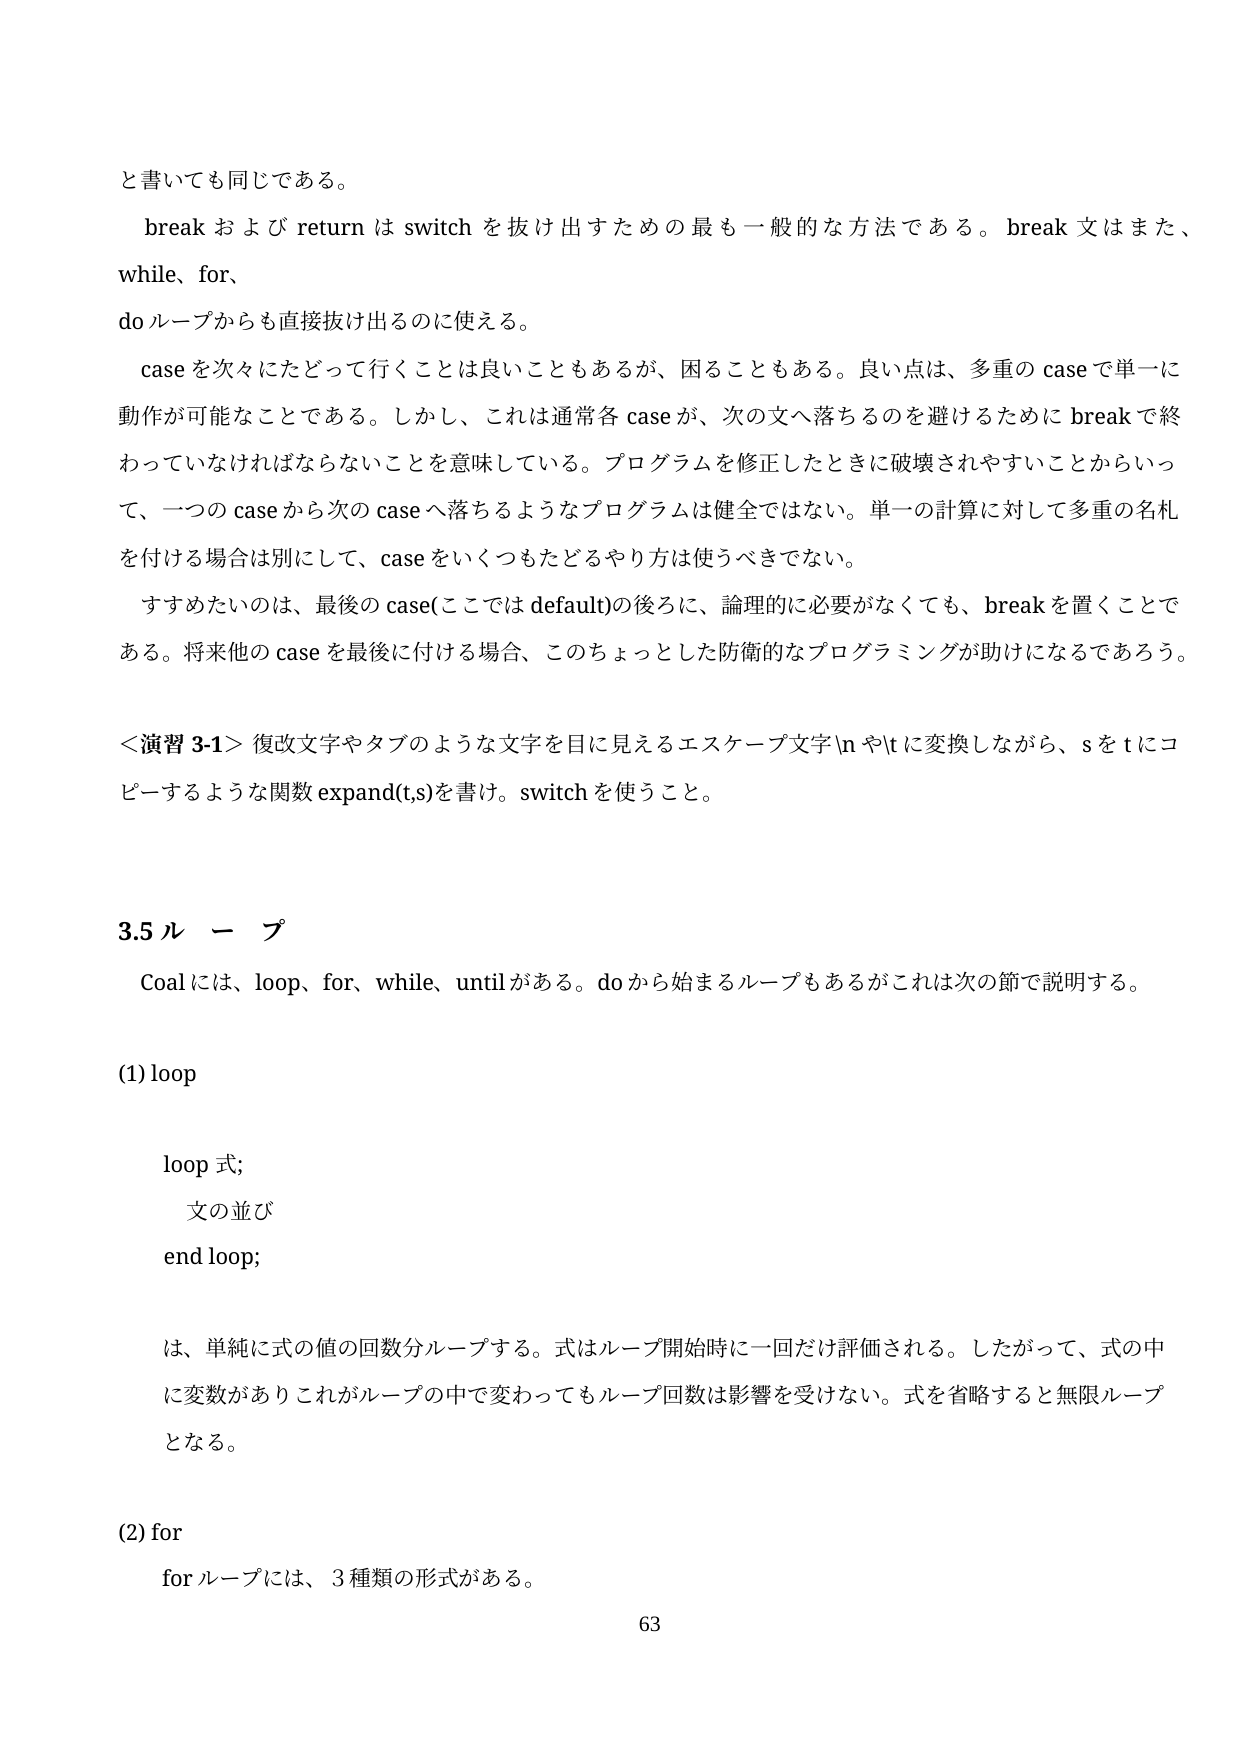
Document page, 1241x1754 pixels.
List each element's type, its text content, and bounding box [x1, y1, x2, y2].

text すすめたいのは、最後のcase(ここではdefault)の後ろに、論理的に必要がなくても、breakを置くことである。将来他のcaseを最後に付ける場合、このちょっとした防衛的なプログラミングが助けになるであろう。 [118, 588, 1181, 667]
text doループからも直接抜け出るのに使える。 [118, 304, 1181, 336]
text 文の並び [118, 1194, 1181, 1226]
text Coalには、loop、for、while、untilがある。doから始まるループもあるがこれは次の節で説明する。 [118, 966, 1181, 997]
text (1) loop [118, 1057, 1181, 1087]
text breakおよびreturnはswitchを抜け出すための最も一般的な方法である。break文はまた、while、for、 [118, 210, 1181, 289]
text forループには、３種類の形式がある。 [118, 1562, 1181, 1593]
text は、単純に式の値の回数分ループする。式はループ開始時に一回だけ評価される。したがって、式の中 [118, 1331, 1181, 1362]
text caseを次々にたどって行くことは良いこともあるが、困ることもある。良い点は、多重のcaseで単一に動作が可能なことである。しかし、これは通常各caseが、次の文へ落ちるのを避けるためにbreakで終わっていなければならないことを意味している。プログラムを修正したときに破壊されやすいことからいって、一つのcaseから次のcaseへ落ちるようなプログラムは健全ではない。単一の計算に対して多重の名札を付ける場合は別にして、caseをいくつもたどるやり方は使うべきでない。 [118, 352, 1181, 572]
text に変数がありこれがループの中で変わってもループ回数は影響を受けない。式を省略すると無限ループ [118, 1378, 1181, 1409]
text 3.5 ル ー プ [118, 911, 1181, 947]
text と書いても同じである。 [118, 163, 1181, 194]
text ＜演習 3-1＞ 復改文字やタブのような文字を目に見えるエスケープ文字\nや\tに変換しながら、sをtにコピーするような関数expand(t,s)を書け。switchを使うこと。 [118, 727, 1181, 806]
text end loop; [118, 1241, 1181, 1271]
text (2) for [118, 1517, 1181, 1547]
text となる。 [118, 1425, 1181, 1457]
text loop 式; [118, 1147, 1181, 1178]
